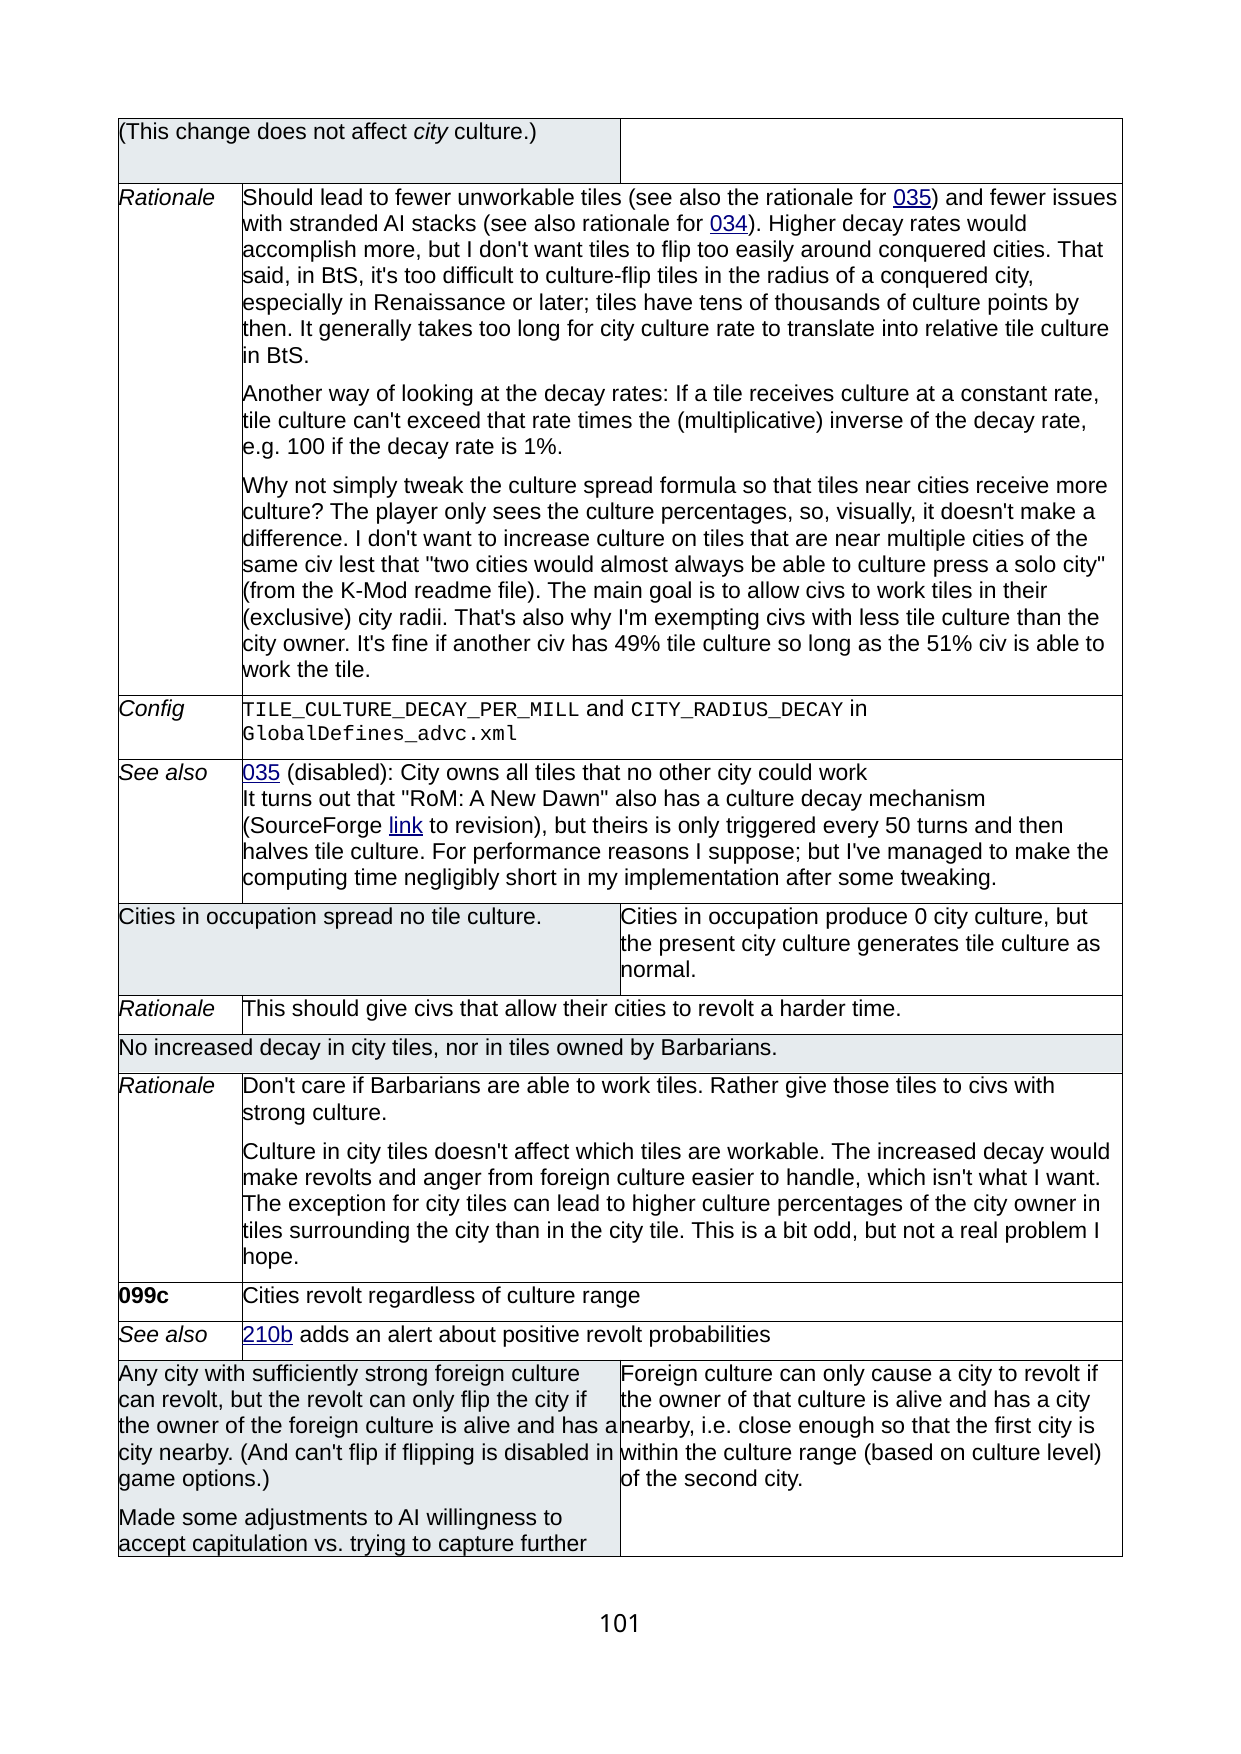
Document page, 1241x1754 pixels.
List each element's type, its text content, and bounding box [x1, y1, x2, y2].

table_cell TILE_CULTURE_DECAY_PER_MILL and CITY_RADIUS_DECAY in GlobalDefines_advc.xml [243, 696, 1122, 759]
table_cell Foreign culture can only cause a city to revolt if the owner of that culture is alive and has a city nearby, i.e. close enough so that the first city is within the culture range (based on culture level) of the second city. [621, 1361, 1122, 1556]
table_cell Rationale [119, 184, 242, 695]
table_cell 099c [119, 1283, 242, 1321]
table_cell 035 (disabled): City owns all tiles that no other city could work It turns out that "RoM: A New Dawn" also has a culture decay mechanism (SourceForge link to revision), but theirs is only triggered every 50 turns and then halves tile culture. For performance reasons I suppose; but I've managed to make the computing time negligibly short in my implementation after some tweaking. [243, 760, 1122, 903]
table_cell Should lead to fewer unworkable tiles (see also the rationale for 035) and fewer issues with stranded AI stacks (see also rationale for 034). Higher decay rates would accomplish more, but I don't want tiles to flip too easily around conquered cities. That said, in BtS, it's too difficult to culture-flip tiles in the radius of a conquered city, especially in Renaissance or later; tiles have tens of thousands of culture points by then. It generally takes too long for city culture rate to translate into relative tile culture in BtS. Another way of looking at the decay rates: If a tile receives culture at a constant rate, tile culture can't exceed that rate times the (multiplicative) inverse of the decay rate, e.g. 100 if the decay rate is 1%. Why not simply tweak the culture spread formula so that tiles near cities receive more culture? The player only sees the culture percentages, so, visually, it doesn't make a difference. I don't want to increase culture on tiles that are near multiple cities of the same civ lest that "two cities would almost always be able to culture press a solo city" (from the K-Mod readme file). The main goal is to allow civs to work tiles in their (exclusive) city radii. That's also why I'm exempting civs with less tile culture than the city owner. It's fine if another civ has 49% tile culture so long as the 51% civ is able to work the tile. [243, 184, 1122, 695]
table_cell Cities in occupation produce 0 city culture, but the present city culture generates tile culture as normal. [621, 904, 1122, 995]
table_cell See also [119, 760, 242, 903]
table_cell This should give civs that allow their cities to revolt a harder time. [243, 996, 1122, 1033]
table_cell See also [119, 1322, 242, 1359]
table_cell Config [119, 696, 242, 759]
table_cell (This change does not affect city culture.) [119, 119, 620, 183]
table_cell Any city with sufficiently strong foreign culture can revolt, but the revolt can only flip the city if the owner of the foreign culture is alive and has a city nearby. (And can't flip if flipping is disabled in game options.) Made some adjustments to AI willingness to accept capitulation vs. trying to capture further [119, 1361, 620, 1556]
table_cell 210b adds an alert about positive revolt probabilities [243, 1322, 1122, 1359]
table_cell Rationale [119, 996, 242, 1033]
table_cell [621, 119, 1122, 183]
table_cell Cities revolt regardless of culture range [243, 1283, 1122, 1321]
table_cell Don't care if Barbarians are able to work tiles. Rather give those tiles to civs with strong culture. Culture in city tiles doesn't affect which tiles are workable. The increased decay would make revolts and anger from foreign culture easier to handle, which isn't what I want. The exception for city tiles can lead to higher culture percentages of the city owner in tiles surrounding the city than in the city tile. This is a bit odd, but not a real problem I hope. [243, 1074, 1122, 1282]
table_cell Cities in occupation spread no tile culture. [119, 904, 620, 995]
table_cell Rationale [119, 1074, 242, 1282]
table_cell No increased decay in city tiles, nor in tiles owned by Barbarians. [119, 1035, 1122, 1072]
